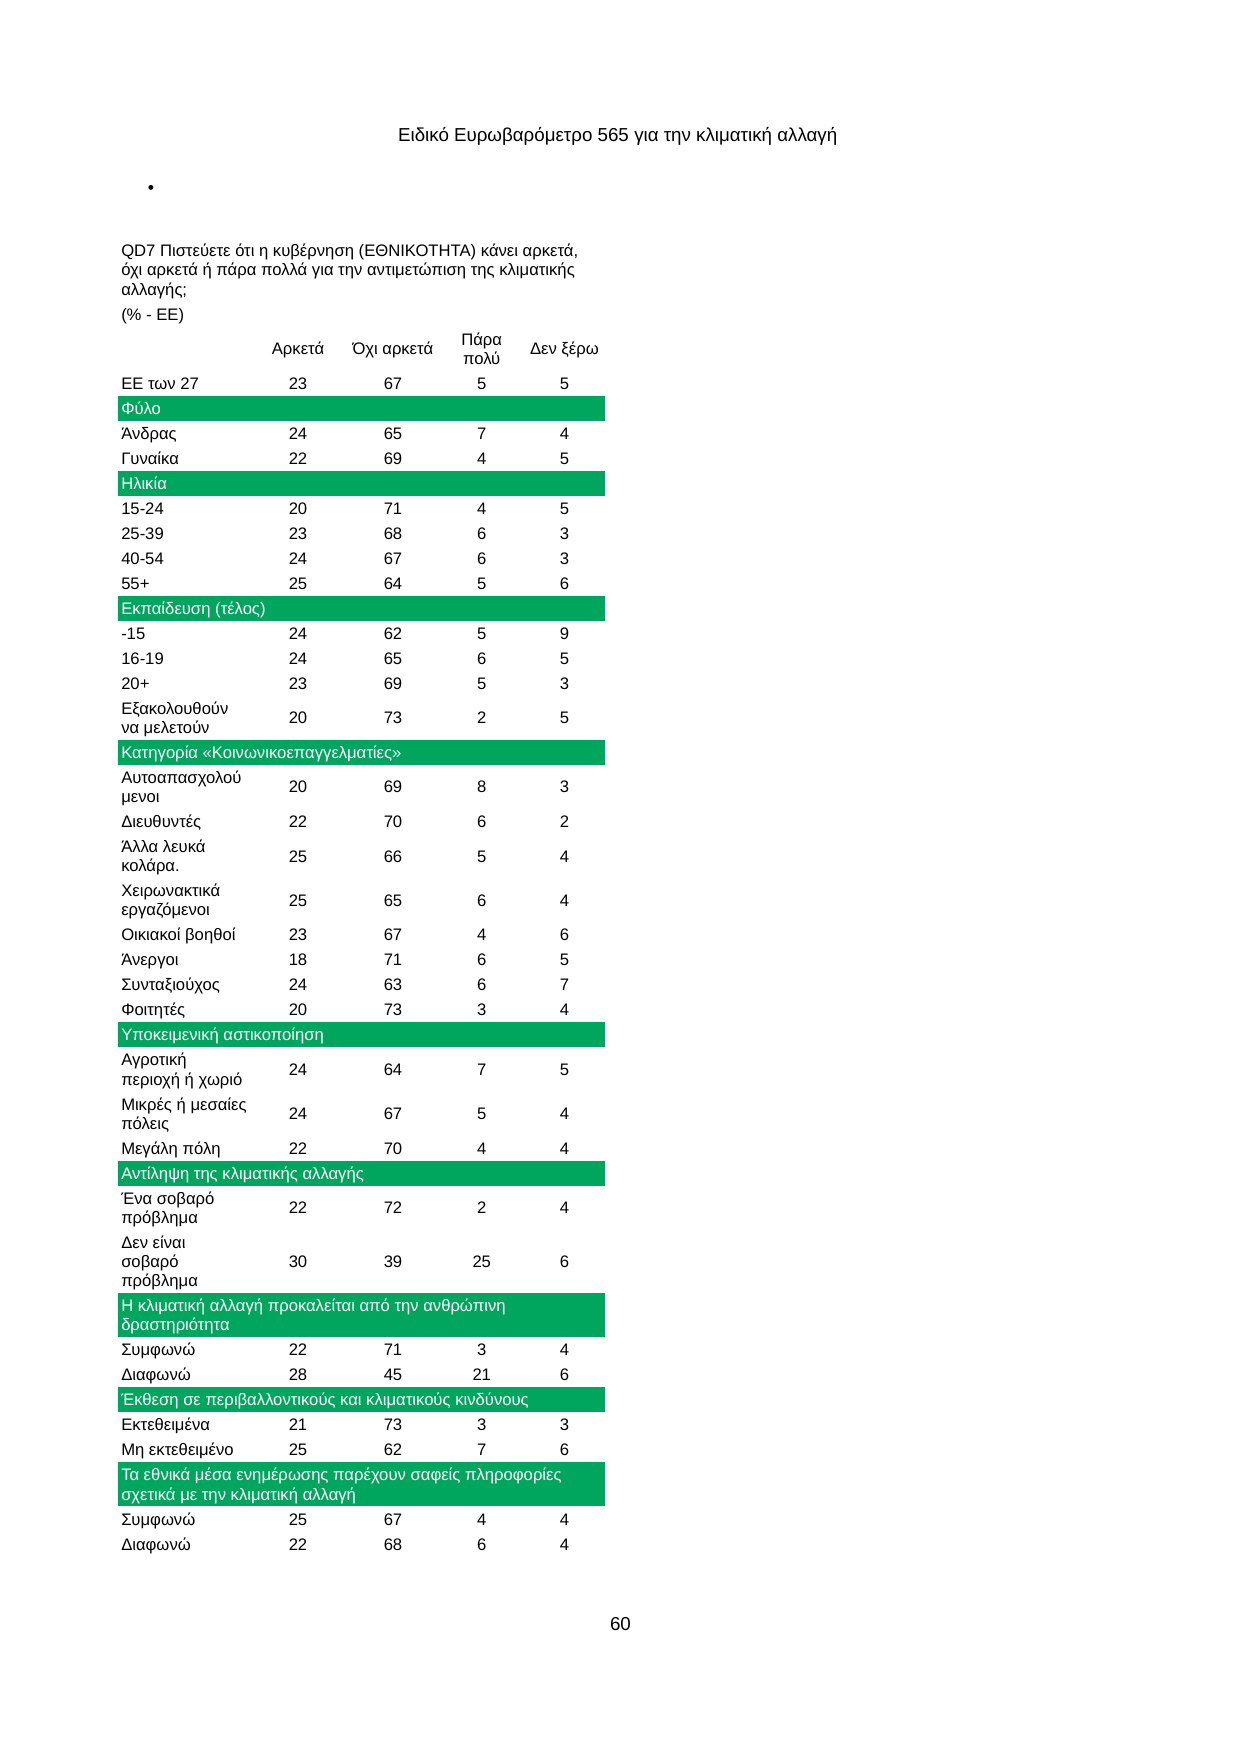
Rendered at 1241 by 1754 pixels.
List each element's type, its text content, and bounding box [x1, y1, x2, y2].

table_cell 23 [250, 521, 346, 546]
table_cell 2 [440, 1186, 523, 1230]
table_cell 6 [440, 878, 523, 922]
table_cell 4 [523, 878, 605, 922]
table_cell 69 [346, 446, 440, 471]
table_cell 45 [346, 1362, 440, 1387]
table_cell 20 [250, 997, 346, 1022]
table_cell 25 [250, 571, 346, 596]
table_cell Μη εκτεθειμένο [118, 1437, 250, 1462]
table_cell 23 [250, 922, 346, 947]
table_cell 7 [523, 972, 605, 997]
table_cell 3 [523, 765, 605, 809]
table_cell 24 [250, 421, 346, 446]
table_cell 6 [523, 1437, 605, 1462]
table_cell 3 [523, 1412, 605, 1437]
table_cell 22 [250, 1337, 346, 1362]
table_cell Συνταξιούχος [118, 972, 250, 997]
table_cell 4 [523, 1091, 605, 1136]
table_cell 67 [346, 1091, 440, 1136]
table_cell 62 [346, 1437, 440, 1462]
table_cell Η κλιματική αλλαγή προκαλείται από την ανθρώπινη δραστηριότητα [118, 1293, 605, 1337]
table_cell 5 [523, 446, 605, 471]
table_cell (% - ΕΕ) [118, 301, 250, 326]
table_cell 40-54 [118, 546, 250, 571]
table_cell 7 [440, 1437, 523, 1462]
table_cell Εκπαίδευση (τέλος) [118, 596, 605, 621]
table_cell 3 [523, 521, 605, 546]
table_cell 25 [250, 878, 346, 922]
table_cell 65 [346, 421, 440, 446]
table_cell 6 [440, 947, 523, 972]
table_cell Φύλο [118, 396, 605, 421]
table_cell 8 [440, 765, 523, 809]
table_cell -15 [118, 621, 250, 646]
table_cell 5 [440, 621, 523, 646]
table_cell 5 [440, 834, 523, 878]
table_cell Αυτοαπασχολούμενοι [118, 765, 250, 809]
table_cell 4 [523, 421, 605, 446]
table_cell 4 [440, 496, 523, 521]
table_cell 25 [440, 1230, 523, 1293]
table_cell 15-24 [118, 496, 250, 521]
table_cell 67 [346, 546, 440, 571]
table_cell 6 [523, 1362, 605, 1387]
table_cell 4 [523, 1337, 605, 1362]
table_cell Δεν ξέρω [523, 326, 605, 371]
table_cell [523, 301, 605, 326]
table_cell 63 [346, 972, 440, 997]
table_cell 65 [346, 878, 440, 922]
table_cell Μικρές ή μεσαίες πόλεις [118, 1091, 250, 1136]
table_cell 4 [523, 834, 605, 878]
table_cell 25-39 [118, 521, 250, 546]
table_cell 68 [346, 1531, 440, 1556]
table_cell 23 [250, 671, 346, 696]
table_cell 4 [523, 1136, 605, 1161]
table_cell 4 [523, 1186, 605, 1230]
table_cell Φοιτητές [118, 997, 250, 1022]
table_cell Άνεργοι [118, 947, 250, 972]
table_cell 55+ [118, 571, 250, 596]
table_cell Έκθεση σε περιβαλλοντικούς και κλιματικούς κινδύνους [118, 1387, 605, 1412]
table_cell 5 [523, 947, 605, 972]
table_cell Χειρωνακτικά εργαζόμενοι [118, 878, 250, 922]
table_cell 67 [346, 371, 440, 396]
table_cell 73 [346, 696, 440, 740]
table_cell [250, 301, 346, 326]
table_cell 22 [250, 446, 346, 471]
table_cell [118, 326, 250, 371]
table_cell 6 [440, 1531, 523, 1556]
table_cell 68 [346, 521, 440, 546]
table_cell 24 [250, 546, 346, 571]
table_cell Αντίληψη της κλιματικής αλλαγής [118, 1161, 605, 1186]
table_cell 28 [250, 1362, 346, 1387]
table_cell 6 [440, 646, 523, 671]
table_cell Συμφωνώ [118, 1337, 250, 1362]
table_cell 4 [440, 1136, 523, 1161]
table_cell 7 [440, 421, 523, 446]
table_cell 3 [523, 546, 605, 571]
table_cell 20+ [118, 671, 250, 696]
table_cell 65 [346, 646, 440, 671]
table_cell 20 [250, 496, 346, 521]
table_cell 62 [346, 621, 440, 646]
table_cell 3 [523, 671, 605, 696]
table_cell 6 [523, 1230, 605, 1293]
table_cell 20 [250, 696, 346, 740]
table_cell 20 [250, 765, 346, 809]
table_cell 70 [346, 809, 440, 834]
table_cell 5 [523, 496, 605, 521]
table_cell Τα εθνικά μέσα ενημέρωσης παρέχουν σαφείς πληροφορίες σχετικά με την κλιματική αλλαγή [118, 1462, 605, 1506]
table_cell [440, 301, 523, 326]
table_cell Πάρα πολύ [440, 326, 523, 371]
table_cell 71 [346, 496, 440, 521]
table_cell 5 [523, 646, 605, 671]
table_cell ΕΕ των 27 [118, 371, 250, 396]
table_cell 7 [440, 1047, 523, 1091]
table_cell 4 [440, 922, 523, 947]
table_cell 4 [523, 1506, 605, 1531]
table_cell 16-19 [118, 646, 250, 671]
table_cell 5 [523, 696, 605, 740]
table_cell 18 [250, 947, 346, 972]
table_cell Ένα σοβαρό πρόβλημα [118, 1186, 250, 1230]
table_cell 5 [440, 371, 523, 396]
table_cell Άλλα λευκά κολάρα. [118, 834, 250, 878]
table_cell Άνδρας [118, 421, 250, 446]
table_cell 6 [440, 809, 523, 834]
table_cell 67 [346, 922, 440, 947]
table_cell 39 [346, 1230, 440, 1293]
table_cell 6 [440, 972, 523, 997]
table_cell 22 [250, 1531, 346, 1556]
table_cell Κατηγορία «Κοινωνικοεπαγγελματίες» [118, 740, 605, 765]
table_cell 21 [440, 1362, 523, 1387]
table_cell 5 [523, 371, 605, 396]
table_cell 64 [346, 1047, 440, 1091]
table_cell 71 [346, 1337, 440, 1362]
table_cell 4 [523, 997, 605, 1022]
table_cell 4 [440, 446, 523, 471]
table_cell 67 [346, 1506, 440, 1531]
table_cell Εκτεθειμένα [118, 1412, 250, 1437]
table_cell 21 [250, 1412, 346, 1437]
table_cell 69 [346, 671, 440, 696]
table_cell 22 [250, 1186, 346, 1230]
table_cell 5 [440, 671, 523, 696]
table_cell 24 [250, 972, 346, 997]
table_cell 22 [250, 809, 346, 834]
table_cell 73 [346, 1412, 440, 1437]
table_cell 66 [346, 834, 440, 878]
table_cell Αγροτική περιοχή ή χωριό [118, 1047, 250, 1091]
table_cell Διαφωνώ [118, 1362, 250, 1387]
table_header QD7 Πιστεύετε ότι η κυβέρνηση (ΕΘΝΙΚΟΤΗΤΑ) κάνει αρκετά, όχι αρκετά ή πάρα πολλά για την αντιμετώπιση της κλιματικής αλλαγής; [118, 238, 605, 301]
table_cell Μεγάλη πόλη [118, 1136, 250, 1161]
table_cell 6 [440, 546, 523, 571]
table_cell Οικιακοί βοηθοί [118, 922, 250, 947]
table_cell 6 [440, 521, 523, 546]
table_cell 24 [250, 621, 346, 646]
table_cell Αρκετά [250, 326, 346, 371]
table_cell 3 [440, 997, 523, 1022]
table_cell 24 [250, 1047, 346, 1091]
table_cell 22 [250, 1136, 346, 1161]
table_cell [346, 301, 440, 326]
table_cell 23 [250, 371, 346, 396]
table_cell Διευθυντές [118, 809, 250, 834]
table_cell 2 [523, 809, 605, 834]
table_cell 64 [346, 571, 440, 596]
table_cell 30 [250, 1230, 346, 1293]
table_cell 25 [250, 834, 346, 878]
table_cell 70 [346, 1136, 440, 1161]
table_cell 5 [440, 571, 523, 596]
table_cell Συμφωνώ [118, 1506, 250, 1531]
table_cell 5 [440, 1091, 523, 1136]
table_cell Γυναίκα [118, 446, 250, 471]
table_cell Δεν είναι σοβαρό πρόβλημα [118, 1230, 250, 1293]
table_cell Υποκειμενική αστικοποίηση [118, 1022, 605, 1047]
table_cell 5 [523, 1047, 605, 1091]
table_cell 4 [523, 1531, 605, 1556]
table_cell Όχι αρκετά [346, 326, 440, 371]
table_cell 73 [346, 997, 440, 1022]
table_cell 72 [346, 1186, 440, 1230]
table_cell 24 [250, 1091, 346, 1136]
table_cell Διαφωνώ [118, 1531, 250, 1556]
table_cell 2 [440, 696, 523, 740]
table_cell 3 [440, 1412, 523, 1437]
table_cell 25 [250, 1506, 346, 1531]
table_cell 3 [440, 1337, 523, 1362]
table_cell 24 [250, 646, 346, 671]
table_cell 25 [250, 1437, 346, 1462]
table_cell 69 [346, 765, 440, 809]
table_cell 6 [523, 571, 605, 596]
table_cell 6 [523, 922, 605, 947]
table_cell Ηλικία [118, 471, 605, 496]
table_cell 71 [346, 947, 440, 972]
table_cell 9 [523, 621, 605, 646]
table_cell Εξακολουθούν να μελετούν [118, 696, 250, 740]
table_cell 4 [440, 1506, 523, 1531]
